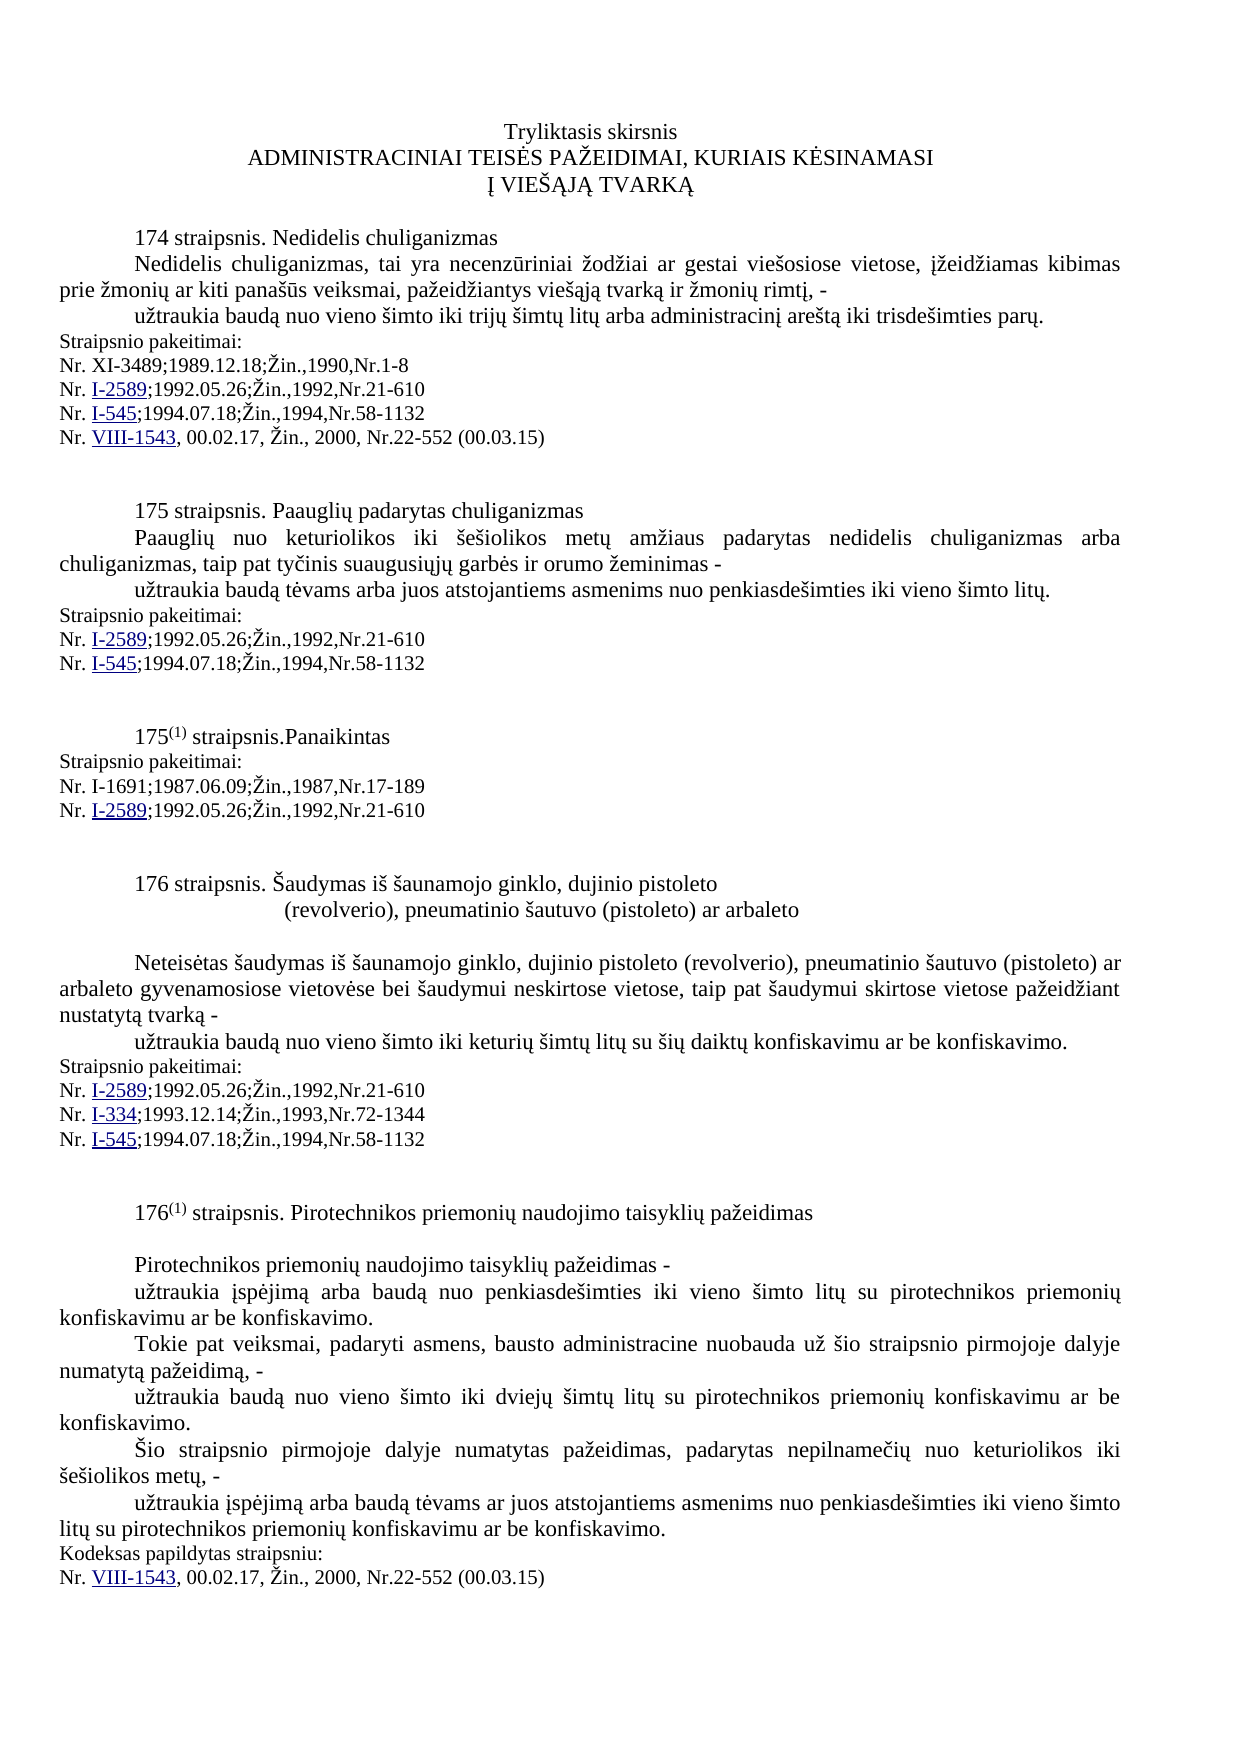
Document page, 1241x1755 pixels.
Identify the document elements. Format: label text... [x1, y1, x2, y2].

text (revolverio), pneumatinio šautuvo (pistoleto) ar arbaleto [59, 896, 1122, 922]
text Nedidelis chuliganizmas, tai yra necenzūriniai žodžiai ar gestai viešosiose vietose, įžeidžiamas kibimas prie žmonių ar kiti panašūs veiksmai, pažeidžiantys viešąją tvarką ir žmonių rimtį, - [59, 250, 1122, 303]
text Paauglių nuo keturiolikos iki šešiolikos metų amžiaus padarytas nedidelis chuliganizmas arba chuliganizmas, taip pat tyčinis suaugusiųjų garbės ir orumo žeminimas - [59, 524, 1122, 576]
text Nr. I-2589;1992.05.26;Žin.,1992,Nr.21-610 [59, 377, 1122, 401]
text Nr. I-334;1993.12.14;Žin.,1993,Nr.72-1344 [59, 1102, 1122, 1126]
text užtraukia baudą nuo vieno šimto iki dviejų šimtų litų su pirotechnikos priemonių konfiskavimu ar be konfiskavimo. [59, 1383, 1122, 1436]
text Nr. I-2589;1992.05.26;Žin.,1992,Nr.21-610 [59, 798, 1122, 822]
text Straipsnio pakeitimai: [59, 329, 1122, 353]
text Į VIEŠĄJĄ TVARKĄ [59, 171, 1122, 197]
text Kodeksas papildytas straipsniu: [59, 1541, 1122, 1565]
text ADMINISTRACINIAI TEISĖS PAŽEIDIMAI, KURIAIS KĖSINAMASI [59, 144, 1122, 171]
text Tokie pat veiksmai, padaryti asmens, bausto administracine nuobauda už šio straipsnio pirmojoje dalyje numatytą pažeidimą, - [59, 1330, 1122, 1383]
text užtraukia įspėjimą arba baudą nuo penkiasdešimties iki vieno šimto litų su pirotechnikos priemonių konfiskavimu ar be konfiskavimo. [59, 1278, 1122, 1330]
text Šio straipsnio pirmojoje dalyje numatytas pažeidimas, padarytas nepilnamečių nuo keturiolikos iki šešiolikos metų, - [59, 1436, 1122, 1488]
text užtraukia įspėjimą arba baudą tėvams ar juos atstojantiems asmenims nuo penkiasdešimties iki vieno šimto litų su pirotechnikos priemonių konfiskavimu ar be konfiskavimo. [59, 1488, 1122, 1541]
text Pirotechnikos priemonių naudojimo taisyklių pažeidimas - [59, 1251, 1122, 1278]
text Nr. I-2589;1992.05.26;Žin.,1992,Nr.21-610 [59, 1078, 1122, 1102]
text 176 straipsnis. Šaudymas iš šaunamojo ginklo, dujinio pistoleto [59, 870, 1122, 896]
text Nr. XI-3489;1989.12.18;Žin.,1990,Nr.1-8 [59, 353, 1122, 377]
text Nr. VIII-1543, 00.02.17, Žin., 2000, Nr.22-552 (00.03.15) [59, 1565, 1122, 1589]
text 176(1) straipsnis. Pirotechnikos priemonių naudojimo taisyklių pažeidimas [59, 1199, 1122, 1225]
text Straipsnio pakeitimai: [59, 1054, 1122, 1078]
text Nr. VIII-1543, 00.02.17, Žin., 2000, Nr.22-552 (00.03.15) [59, 425, 1122, 449]
text užtraukia baudą nuo vieno šimto iki keturių šimtų litų su šių daiktų konfiskavimu ar be konfiskavimo. [59, 1028, 1122, 1054]
text 175(1) straipsnis.Panaikintas [59, 723, 1122, 749]
text Nr. I-1691;1987.06.09;Žin.,1987,Nr.17-189 [59, 773, 1122, 798]
text Straipsnio pakeitimai: [59, 749, 1122, 773]
text Nr. I-545;1994.07.18;Žin.,1994,Nr.58-1132 [59, 401, 1122, 425]
text Straipsnio pakeitimai: [59, 603, 1122, 627]
text užtraukia baudą nuo vieno šimto iki trijų šimtų litų arba administracinį areštą iki trisdešimties parų. [59, 303, 1122, 329]
text Nr. I-2589;1992.05.26;Žin.,1992,Nr.21-610 [59, 627, 1122, 651]
text Neteisėtas šaudymas iš šaunamojo ginklo, dujinio pistoleto (revolverio), pneumatinio šautuvo (pistoleto) ar arbaleto gyvenamosiose vietovėse bei šaudymui neskirtose vietose, taip pat šaudymui skirtose vietose pažeidžiant nustatytą tvarką - [59, 949, 1122, 1028]
text Tryliktasis skirsnis [59, 118, 1122, 144]
text Nr. I-545;1994.07.18;Žin.,1994,Nr.58-1132 [59, 1126, 1122, 1151]
text Nr. I-545;1994.07.18;Žin.,1994,Nr.58-1132 [59, 651, 1122, 675]
text užtraukia baudą tėvams arba juos atstojantiems asmenims nuo penkiasdešimties iki vieno šimto litų. [59, 576, 1122, 603]
text 174 straipsnis. Nedidelis chuliganizmas [59, 223, 1122, 250]
text 175 straipsnis. Paauglių padarytas chuliganizmas [59, 497, 1122, 524]
